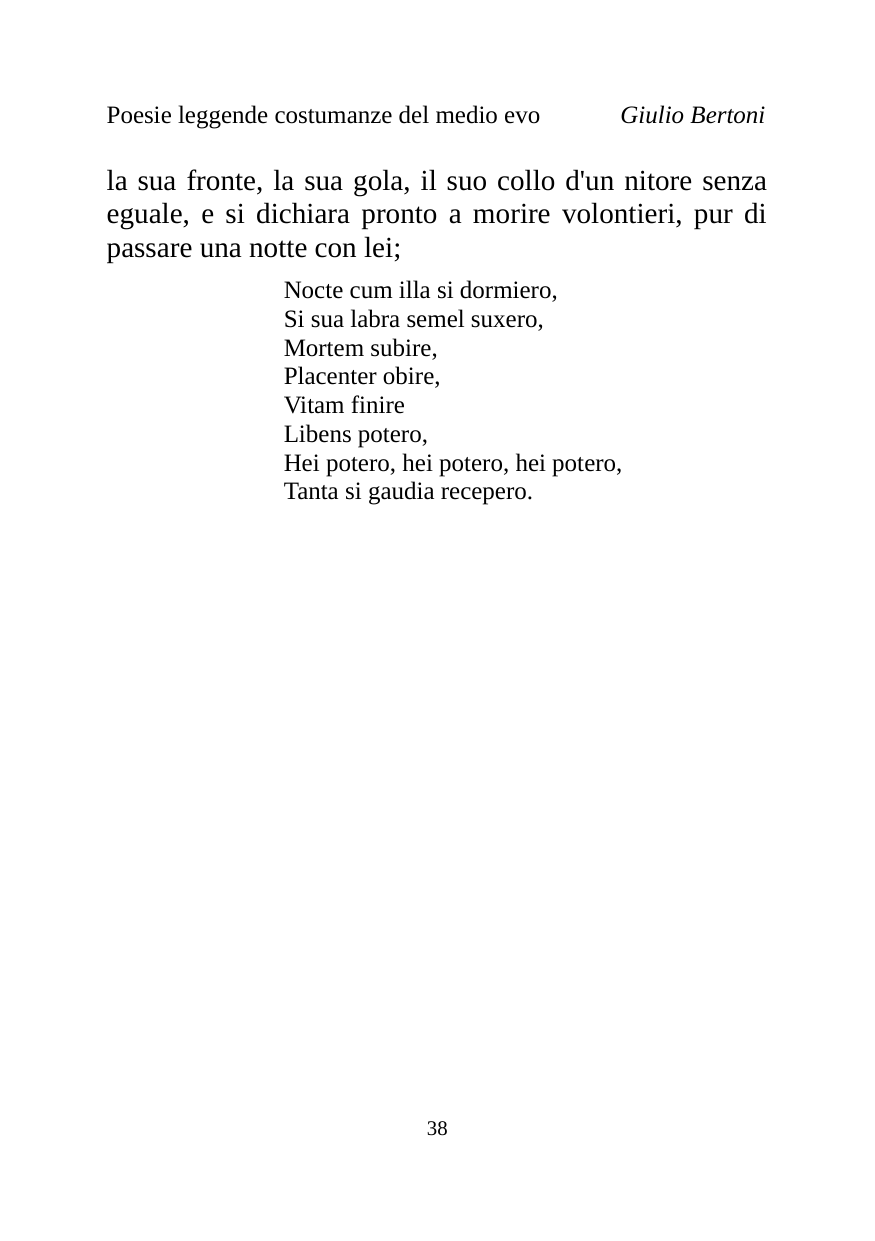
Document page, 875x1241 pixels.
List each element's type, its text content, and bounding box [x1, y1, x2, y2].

text la sua fronte, la sua gola, il suo collo d'un nitore senza eguale, e si dichiara pronto a morire volontieri, pur di passare una notte con lei; [106, 163, 768, 263]
text Nocte cum illa si dormiero, Si sua labra semel suxero, Mortem subire, Placenter obire, Vitam finire Libens potero, Hei potero, hei potero, hei potero, Tanta si gaudia recepero. [283, 275, 768, 505]
